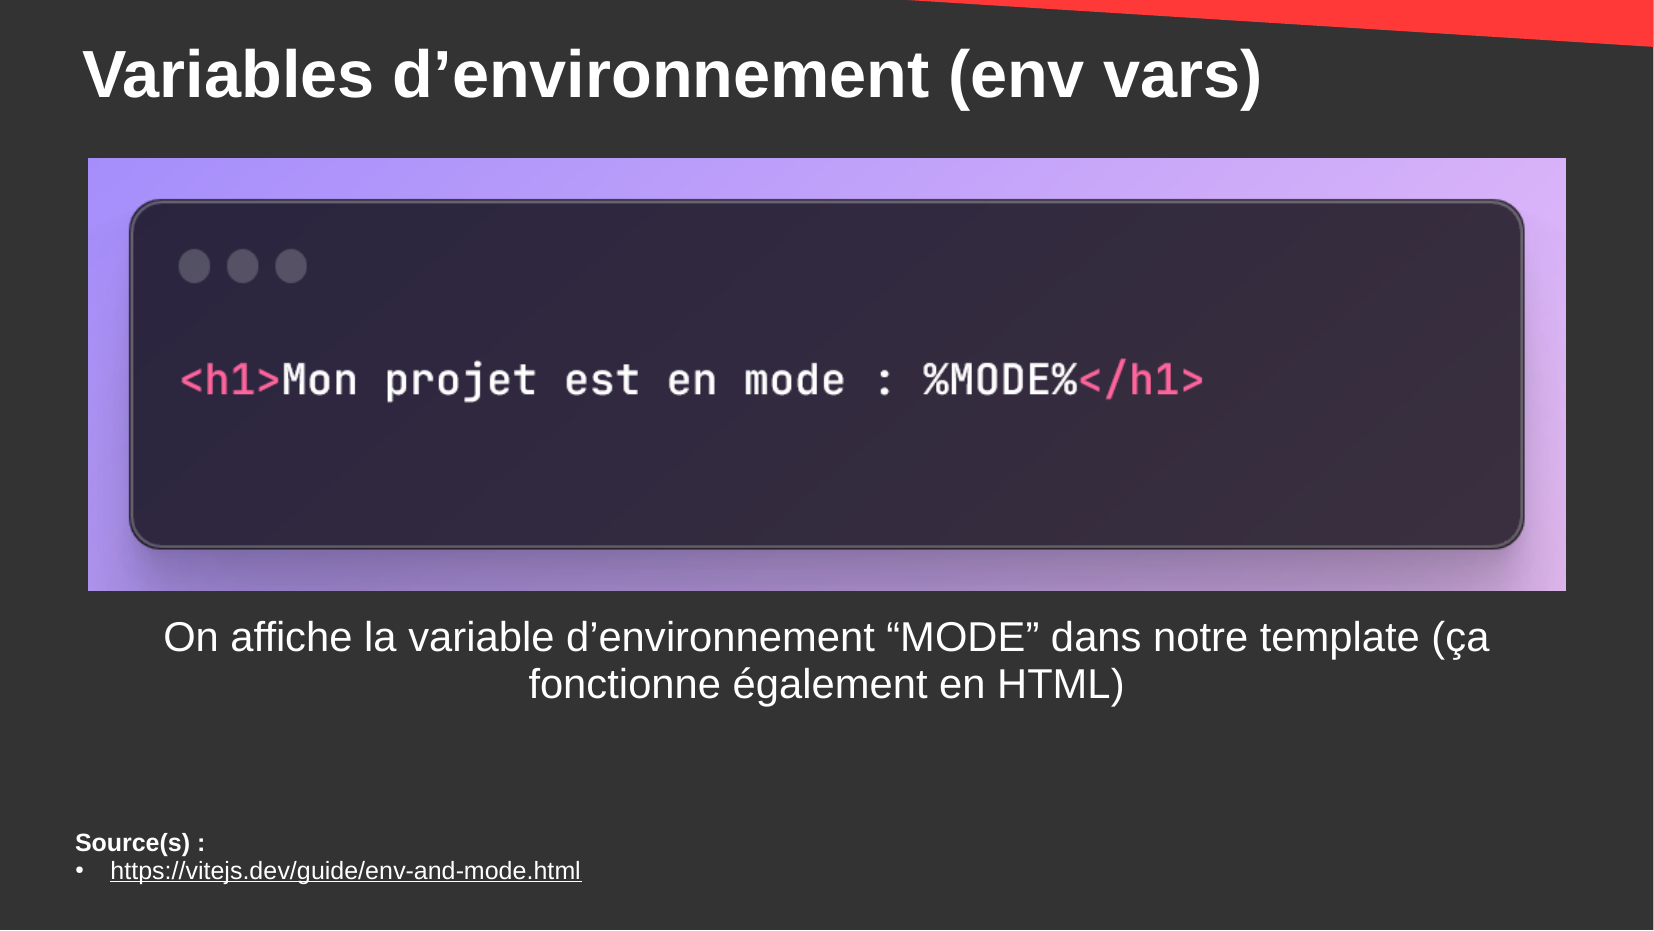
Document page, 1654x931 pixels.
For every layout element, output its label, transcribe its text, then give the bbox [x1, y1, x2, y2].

picture [88, 158, 1566, 591]
text_box Source(s) : https://vitejs.dev/guide/env-and-mode.html [60, 821, 1546, 931]
title Variables d’environnement (env vars) [82, 37, 1571, 114]
list On affiche la variable d’environnement “MODE” dans notre template (ça fonctionne également en HTML) [64, 614, 1589, 709]
text_box [907, 0, 1654, 47]
